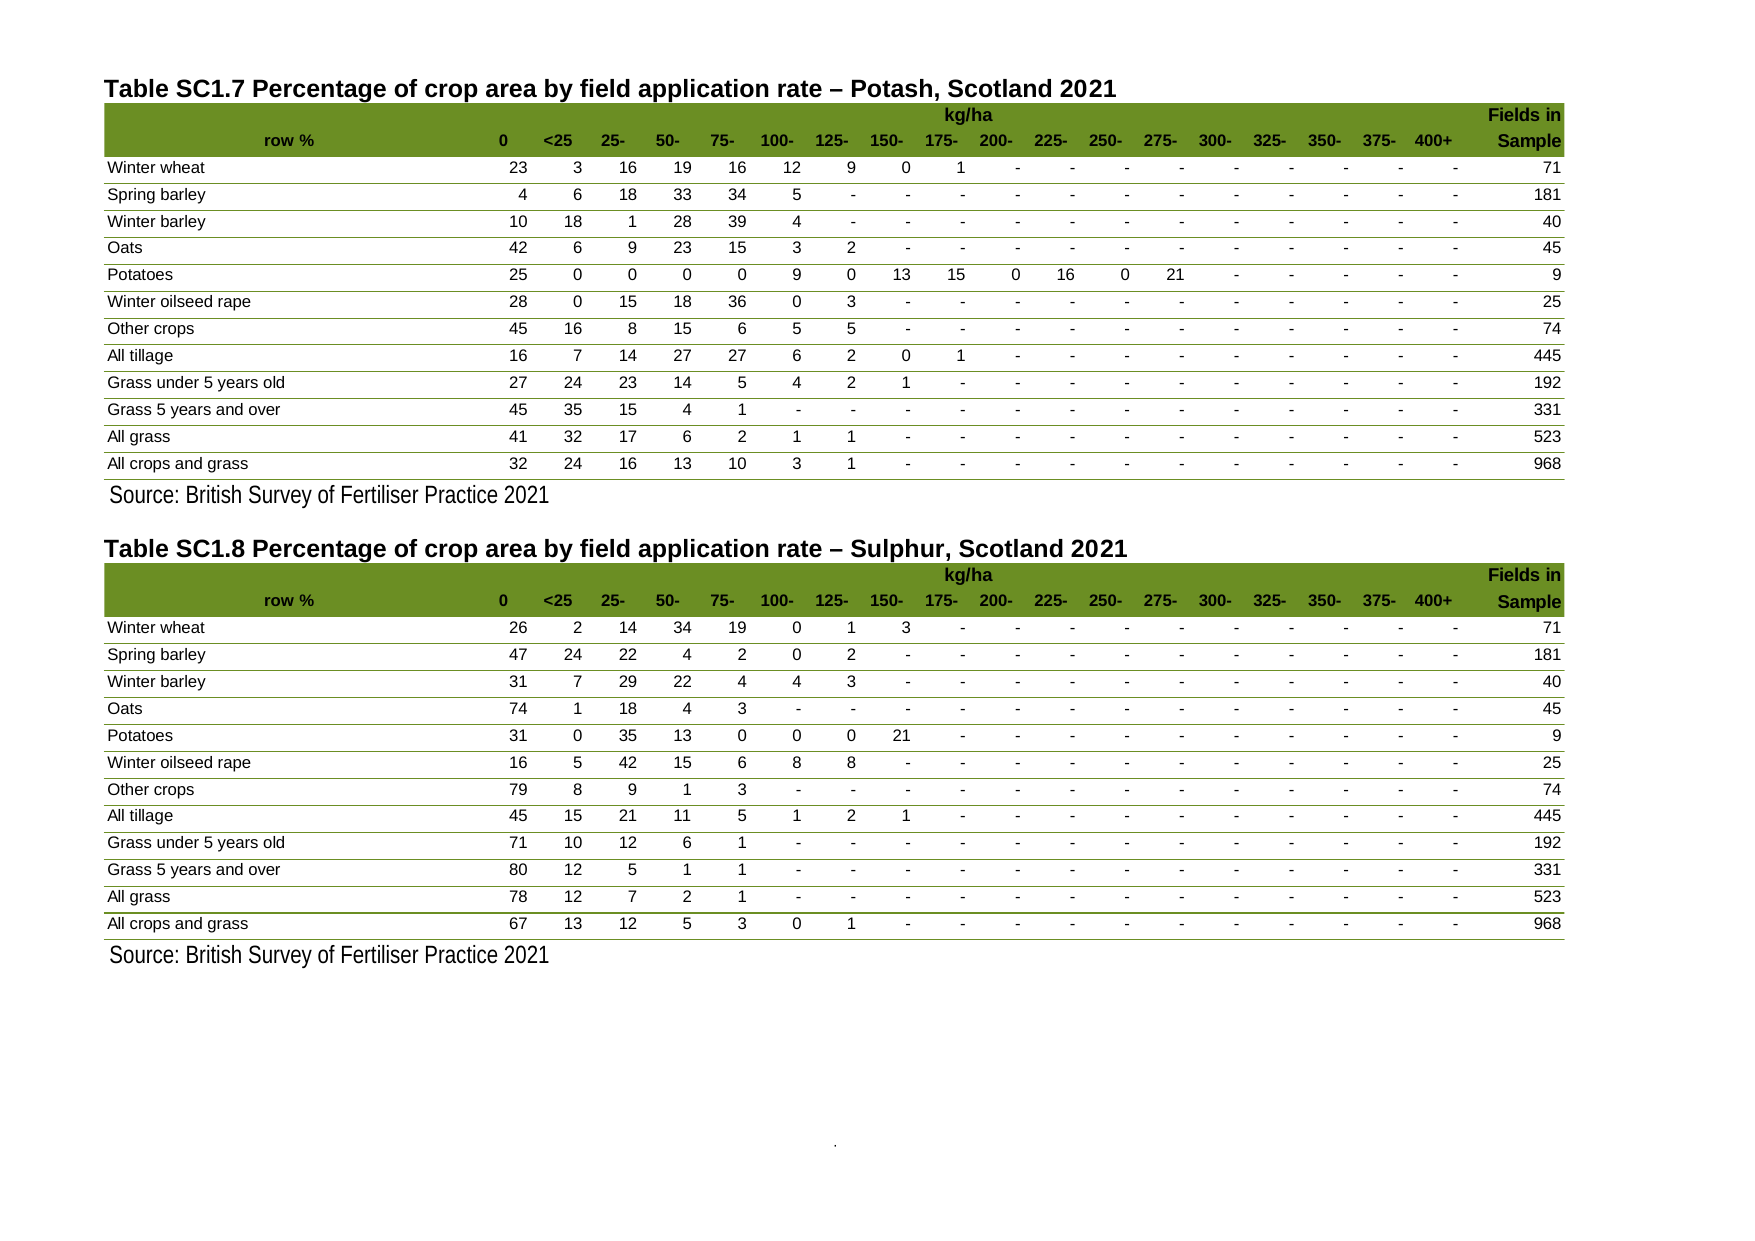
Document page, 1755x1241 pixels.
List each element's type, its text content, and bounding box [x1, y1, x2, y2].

subtitle Table SC1.8 Percentage of crop area by field application rate – Sulphur, Scotland 2021 [103, 534, 1565, 563]
subtitle Table SC1.7 Percentage of crop area by field application rate – Potash, Scotland 2021 [103, 73, 1565, 102]
text Source: British Survey of Fertiliser Practice 2021 [103, 940, 1565, 969]
text Source: British Survey of Fertiliser Practice 2021 [103, 480, 1565, 509]
